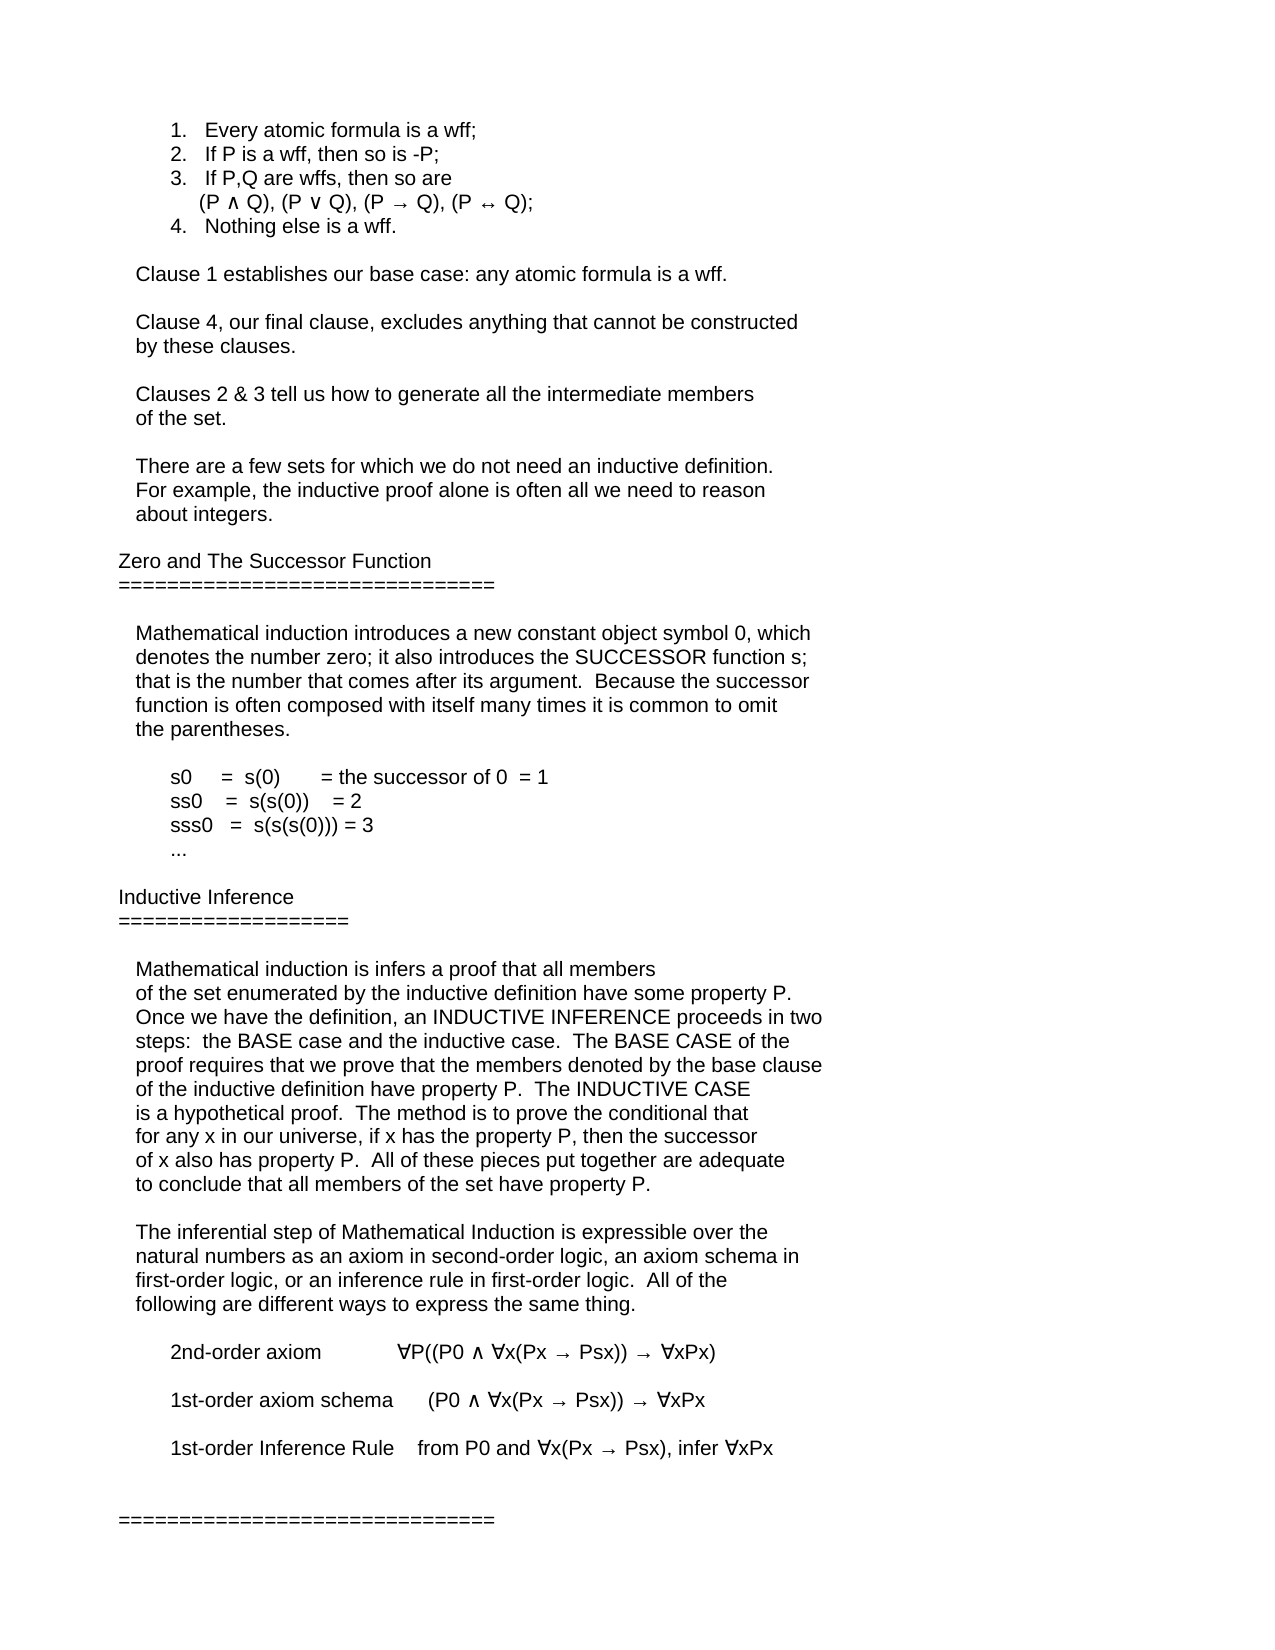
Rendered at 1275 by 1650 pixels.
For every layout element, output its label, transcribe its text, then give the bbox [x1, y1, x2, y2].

text Clause 1 establishes our base case: any atomic formula is a wff. [118, 262, 1157, 286]
text of x also has property P. All of these pieces put together are adequate [118, 1148, 1157, 1172]
text The inferential step of Mathematical Induction is expressible over the [118, 1220, 1157, 1244]
text =============================== [118, 573, 1157, 597]
text following are different ways to express the same thing. [118, 1292, 1157, 1316]
text Clause 4, our final clause, excludes anything that cannot be constructed [118, 310, 1157, 334]
text of the set. [118, 406, 1157, 429]
text ... [118, 837, 1157, 861]
text denotes the number zero; it also introduces the SUCCESSOR function s; [118, 645, 1157, 669]
text 4. Nothing else is a wff. [118, 214, 1157, 238]
text by these clauses. [118, 334, 1157, 358]
text steps: the BASE case and the inductive case. The BASE CASE of the [118, 1028, 1157, 1052]
text 2nd-order axiom ∀P((P0 ∧ ∀x(Px → Psx)) → ∀xPx) [118, 1340, 1157, 1364]
text 3. If P,Q are wffs, then so are [118, 166, 1157, 190]
text for any x in our universe, if x has the property P, then the successor [118, 1124, 1157, 1148]
text (P ∧ Q), (P ∨ Q), (P → Q), (P ↔ Q); [118, 190, 1157, 214]
text Zero and The Successor Function [118, 549, 1157, 573]
text ss0 = s(s(0)) = 2 [118, 789, 1157, 813]
text 1st-order axiom schema (P0 ∧ ∀x(Px → Psx)) → ∀xPx [118, 1388, 1157, 1412]
text is a hypothetical proof. The method is to prove the conditional that [118, 1100, 1157, 1124]
text that is the number that comes after its argument. Because the successor [118, 669, 1157, 693]
text =============================== [118, 1508, 1157, 1532]
text the parentheses. [118, 717, 1157, 741]
text first-order logic, or an inference rule in first-order logic. All of the [118, 1268, 1157, 1292]
text 1. Every atomic formula is a wff; [118, 118, 1157, 142]
text natural numbers as an axiom in second-order logic, an axiom schema in [118, 1244, 1157, 1268]
text For example, the inductive proof alone is often all we need to reason [118, 477, 1157, 501]
text 1st-order Inference Rule from P0 and ∀x(Px → Psx), infer ∀xPx [118, 1436, 1157, 1460]
text Mathematical induction is infers a proof that all members [118, 957, 1157, 981]
text function is often composed with itself many times it is common to omit [118, 693, 1157, 717]
text s0 = s(0) = the successor of 0 = 1 [118, 765, 1157, 789]
text Inductive Inference [118, 885, 1157, 909]
text of the inductive definition have property P. The INDUCTIVE CASE [118, 1076, 1157, 1100]
text Mathematical induction introduces a new constant object symbol 0, which [118, 621, 1157, 645]
text There are a few sets for which we do not need an inductive definition. [118, 453, 1157, 477]
text Once we have the definition, an INDUCTIVE INFERENCE proceeds in two [118, 1004, 1157, 1028]
text =================== [118, 909, 1157, 933]
text Clauses 2 & 3 tell us how to generate all the intermediate members [118, 382, 1157, 406]
text of the set enumerated by the inductive definition have some property P. [118, 981, 1157, 1004]
text about integers. [118, 501, 1157, 525]
text 2. If P is a wff, then so is -P; [118, 142, 1157, 166]
text proof requires that we prove that the members denoted by the base clause [118, 1052, 1157, 1076]
text sss0 = s(s(s(0))) = 3 [118, 813, 1157, 837]
text to conclude that all members of the set have property P. [118, 1172, 1157, 1196]
